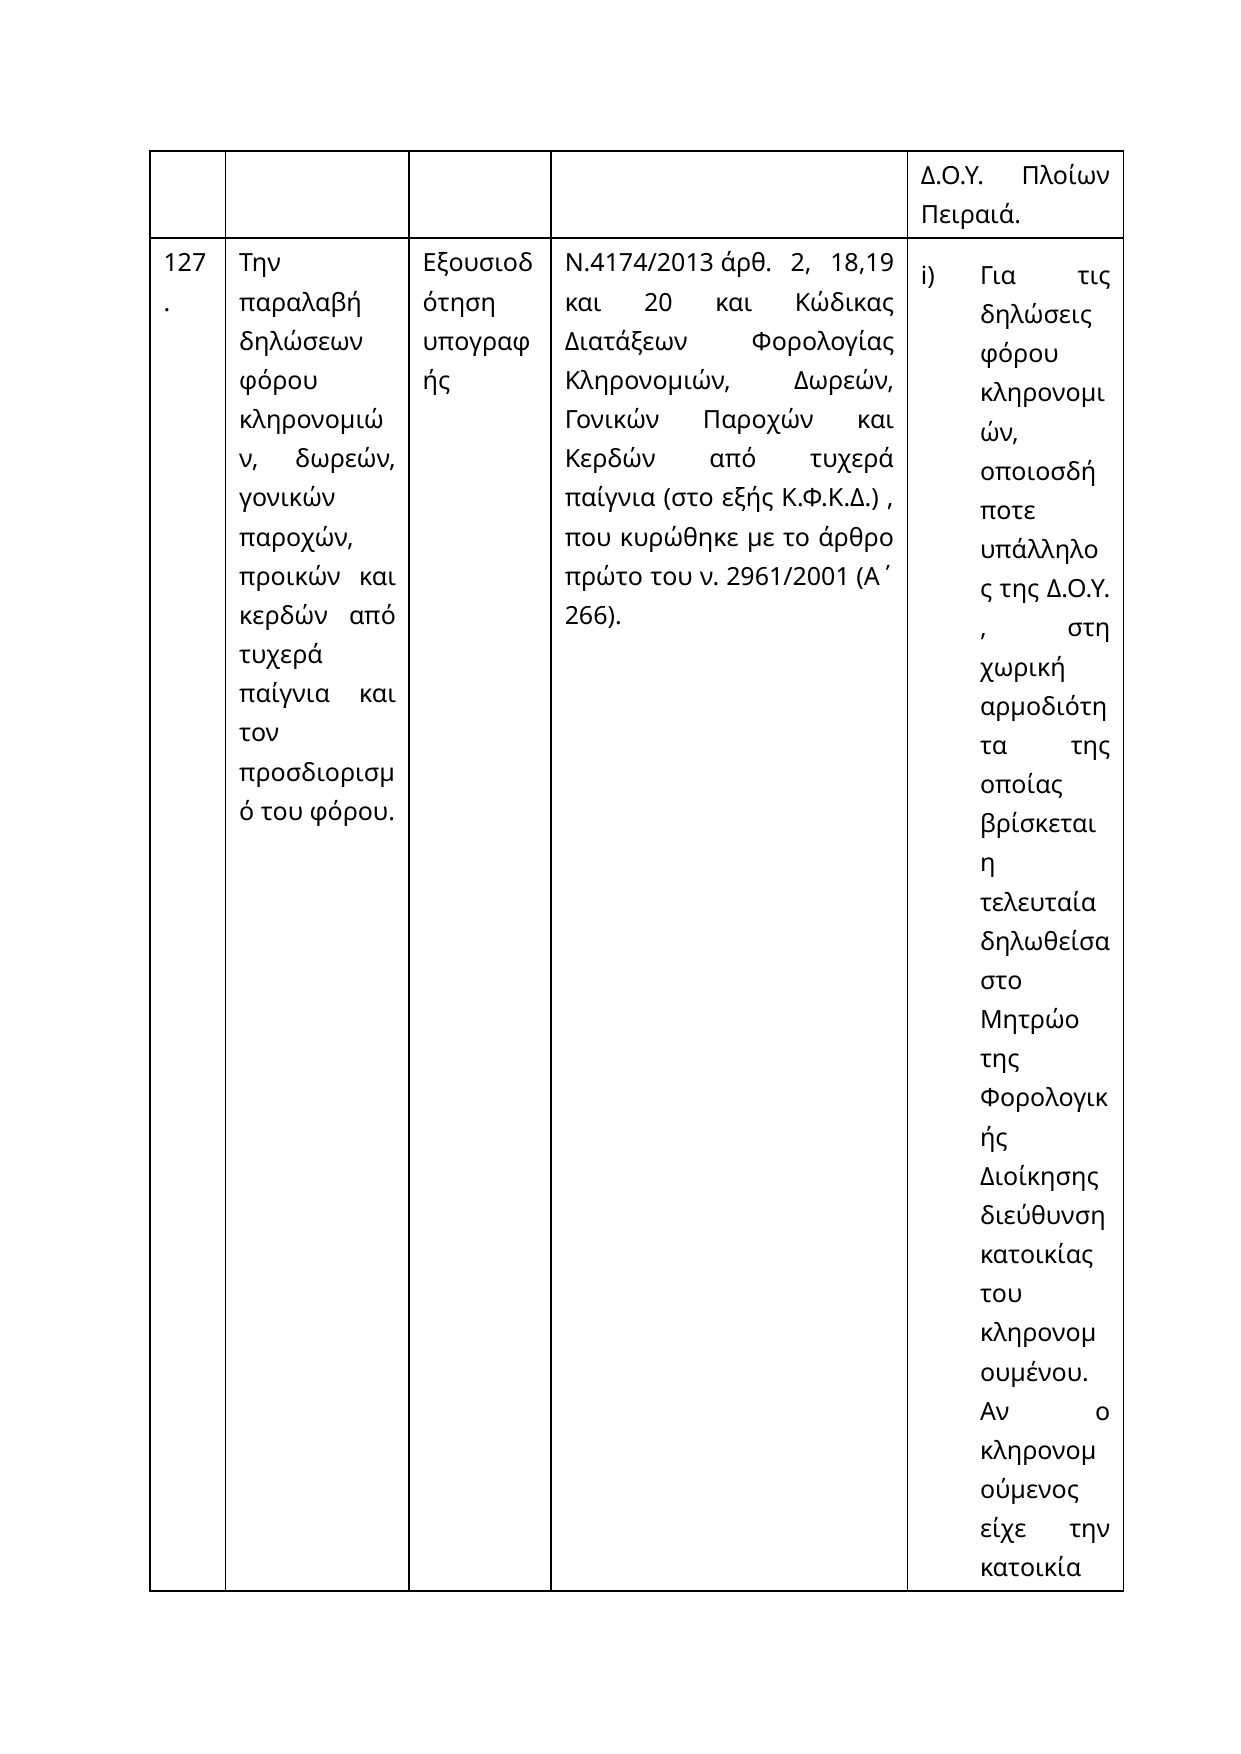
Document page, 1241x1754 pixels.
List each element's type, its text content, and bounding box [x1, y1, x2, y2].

table_cell Ν.4174/2013 άρθ. 2, 18,19 και 20 και Κώδικας Διατάξεων Φορολογίας Κληρονομιών, Δωρεών, Γονικών Παροχών και Κερδών από τυχερά παίγνια (στο εξής Κ.Φ.Κ.Δ.) , που κυρώθηκε με το άρθρο πρώτο του ν. 2961/2001 (Α΄ 266). [552, 239, 907, 1590]
table_cell Εξουσιοδότηση υπογραφής [410, 239, 550, 1590]
table_cell [151, 152, 225, 237]
table_cell [552, 152, 907, 237]
table_cell 127. [151, 239, 225, 1590]
table_cell i) Για τις δηλώσεις φόρου κληρονομιών, οποιοσδήποτε υπάλληλος της Δ.Ο.Υ. , στη χωρική αρμοδιότητα της οποίας βρίσκεται η τελευταία δηλωθείσα στο Μητρώο της Φορολογικής Διοίκησης διεύθυνση κατοικίας του κληρονομουμένου. Αν ο κληρονομούμενος είχε την κατοικία [908, 239, 1123, 1590]
table_cell Την παραλαβή δηλώσεων φόρου κληρονομιών, δωρεών, γονικών παροχών, προικών και κερδών από τυχερά παίγνια και τον προσδιορισμό του φόρου. [226, 239, 408, 1590]
table_cell [226, 152, 408, 237]
table_cell Δ.Ο.Υ. Πλοίων Πειραιά. [908, 152, 1123, 237]
table_cell [410, 152, 550, 237]
